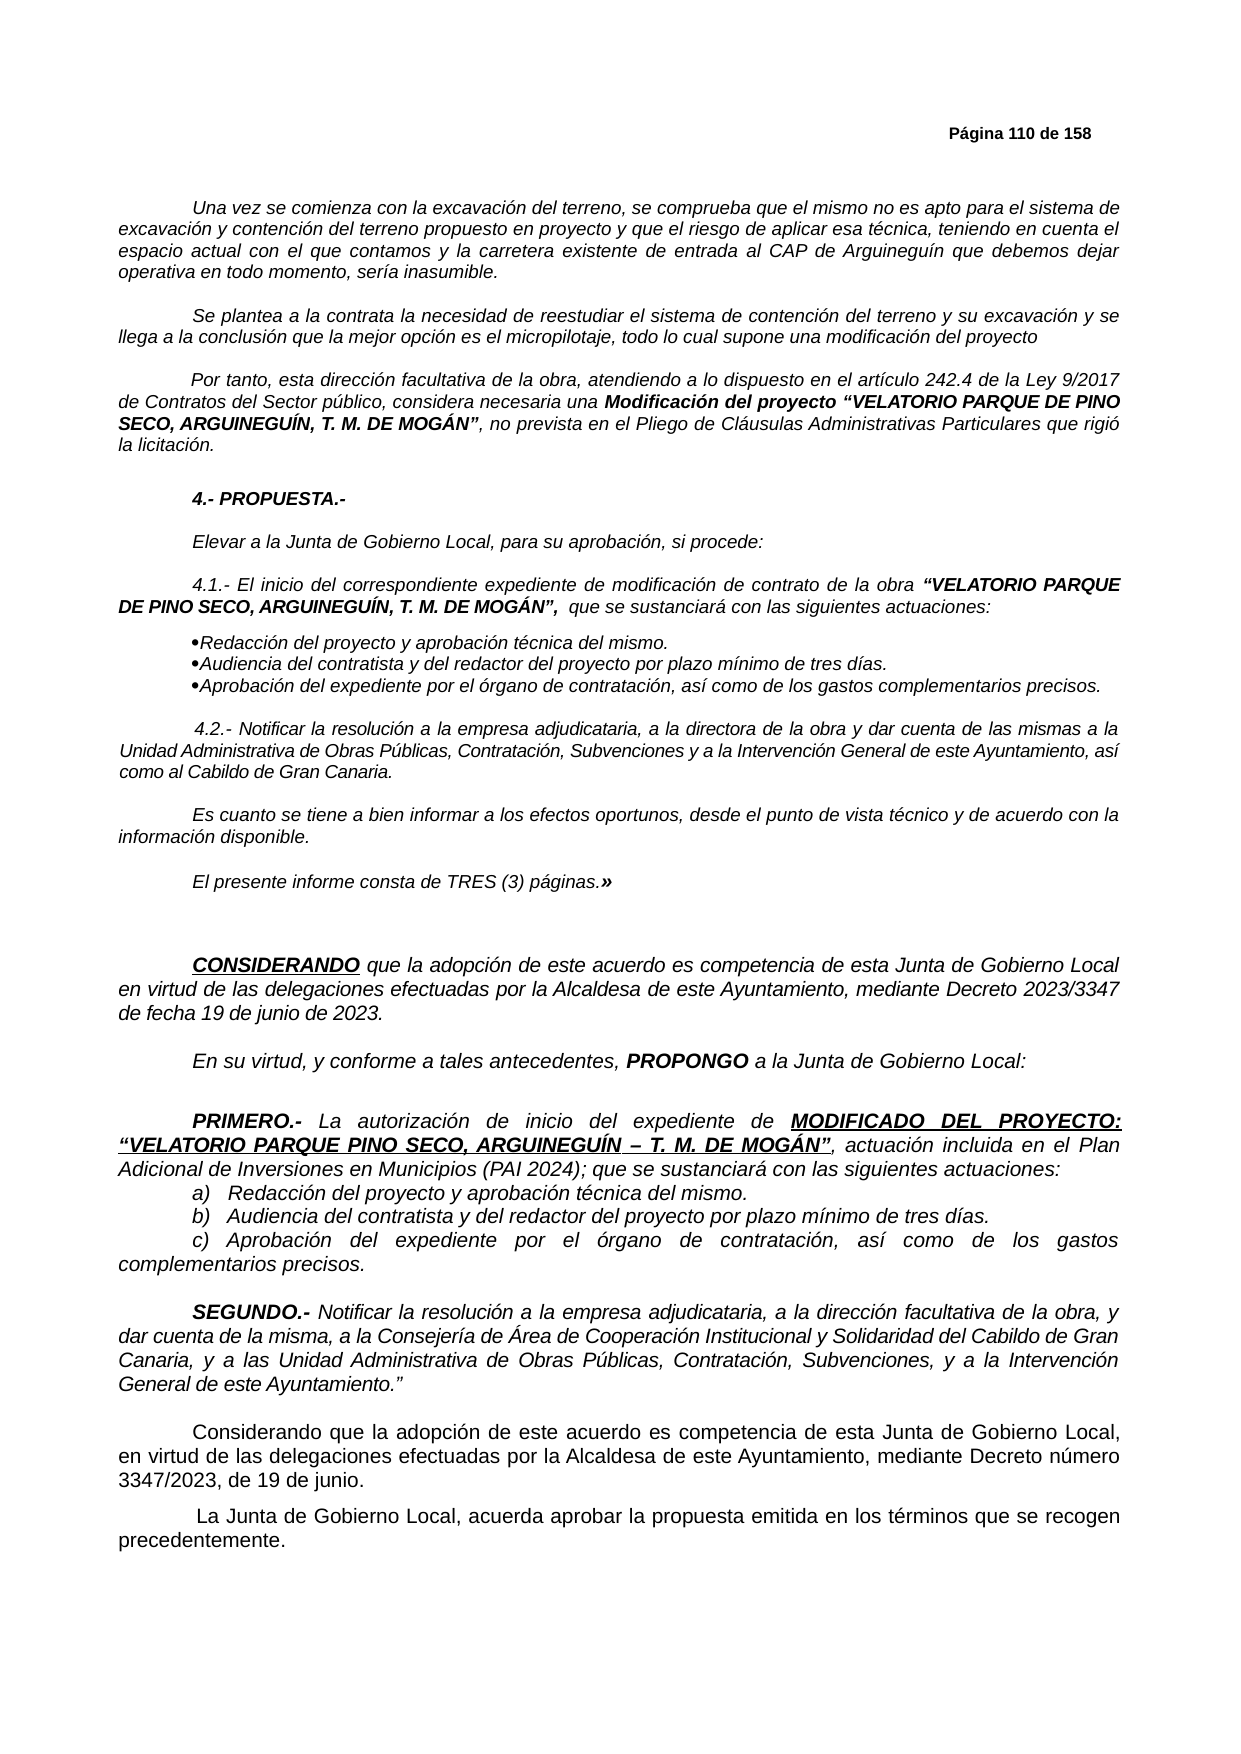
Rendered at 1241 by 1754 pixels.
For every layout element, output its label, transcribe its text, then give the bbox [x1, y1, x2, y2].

text 4.- PROPUESTA.- [118, 488, 1122, 509]
list Aprobación del expediente por el órgano de contratación, así como de los gastos complementarios precisos. [192, 675, 1122, 696]
text La Junta de Gobierno Local, acuerda aprobar la propuesta emitida en los términos que se recogen precedentemente. [118, 1504, 1122, 1552]
list Audiencia del contratista y del redactor del proyecto por plazo mínimo de tres días. [192, 653, 1122, 675]
text a) Redacción del proyecto y aprobación técnica del mismo. [192, 1180, 1122, 1204]
text El presente informe consta de TRES (3) páginas.» [118, 869, 1122, 893]
text Elevar a la Junta de Gobierno Local, para su aprobación, si procede: [118, 531, 1122, 552]
text Por tanto, esta dirección facultativa de la obra, atendiendo a lo dispuesto en el artículo 242.4 de la Ley 9/2017 de Contratos del Sector público, considera necesaria una Modificación del proyecto “VELATORIO PARQUE DE PINO SECO, ARGUINEGUÍN, T. M. DE MOGÁN”, no prevista en el Pliego de Cláusulas Administrativas Particulares que rigió la licitación. [118, 369, 1122, 455]
text Considerando que la adopción de este acuerdo es competencia de esta Junta de Gobierno Local, en virtud de las delegaciones efectuadas por la Alcaldesa de este Ayuntamiento, mediante Decreto número 3347/2023, de 19 de junio. [118, 1420, 1122, 1492]
text En su virtud, y conforme a tales antecedentes, PROPONGO a la Junta de Gobierno Local: [118, 1049, 1122, 1073]
text Se plantea a la contrata la necesidad de reestudiar el sistema de contención del terreno y su excavación y se llega a la conclusión que la mejor opción es el micropilotaje, todo lo cual supone una modificación del proyecto [118, 304, 1122, 348]
text CONSIDERANDO que la adopción de este acuerdo es competencia de esta Junta de Gobierno Local en virtud de las delegaciones efectuadas por la Alcaldesa de este Ayuntamiento, mediante Decreto 2023/3347 de fecha 19 de junio de 2023. [118, 953, 1122, 1025]
text c) Aprobación del expediente por el órgano de contratación, así como de los gastos complementarios precisos. [118, 1228, 1122, 1276]
text PRIMERO.- La autorización de inicio del expediente de MODIFICADO DEL PROYECTO: “VELATORIO PARQUE PINO SECO, ARGUINEGUÍN – T. M. DE MOGÁN”, actuación incluida en el Plan Adicional de Inversiones en Municipios (PAI 2024); que se sustanciará con las siguientes actuaciones: [118, 1108, 1122, 1180]
text 4.1.- El inicio del correspondiente expediente de modificación de contrato de la obra “VELATORIO PARQUE DE PINO SECO, ARGUINEGUÍN, T. M. DE MOGÁN”, que se sustanciará con las siguientes actuaciones: [118, 574, 1122, 617]
text SEGUNDO.- Notificar la resolución a la empresa adjudicataria, a la dirección facultativa de la obra, y dar cuenta de la misma, a la Consejería de Área de Cooperación Institucional y Solidaridad del Cabildo de Gran Canaria, y a las Unidad Administrativa de Obras Públicas, Contratación, Subvenciones, y a la Intervención General de este Ayuntamiento.” [118, 1300, 1122, 1396]
text Es cuanto se tiene a bien informar a los efectos oportunos, desde el punto de vista técnico y de acuerdo con la información disponible. [118, 804, 1122, 847]
list b) Audiencia del contratista y del redactor del proyecto por plazo mínimo de tres días. [192, 1204, 1122, 1228]
text Una vez se comienza con la excavación del terreno, se comprueba que el mismo no es apto para el sistema de excavación y contención del terreno propuesto en proyecto y que el riesgo de aplicar esa técnica, teniendo en cuenta el espacio actual con el que contamos y la carretera existente de entrada al CAP de Arguineguín que debemos dejar operativa en todo momento, sería inasumible. [118, 197, 1122, 283]
text 4.2.- Notificar la resolución a la empresa adjudicataria, a la directora de la obra y dar cuenta de las mismas a la Unidad Administrativa de Obras Públicas, Contratación, Subvenciones y a la Intervención General de este Ayuntamiento, así como al Cabildo de Gran Canaria. [119, 718, 1122, 783]
list Redacción del proyecto y aprobación técnica del mismo. [192, 631, 1122, 653]
